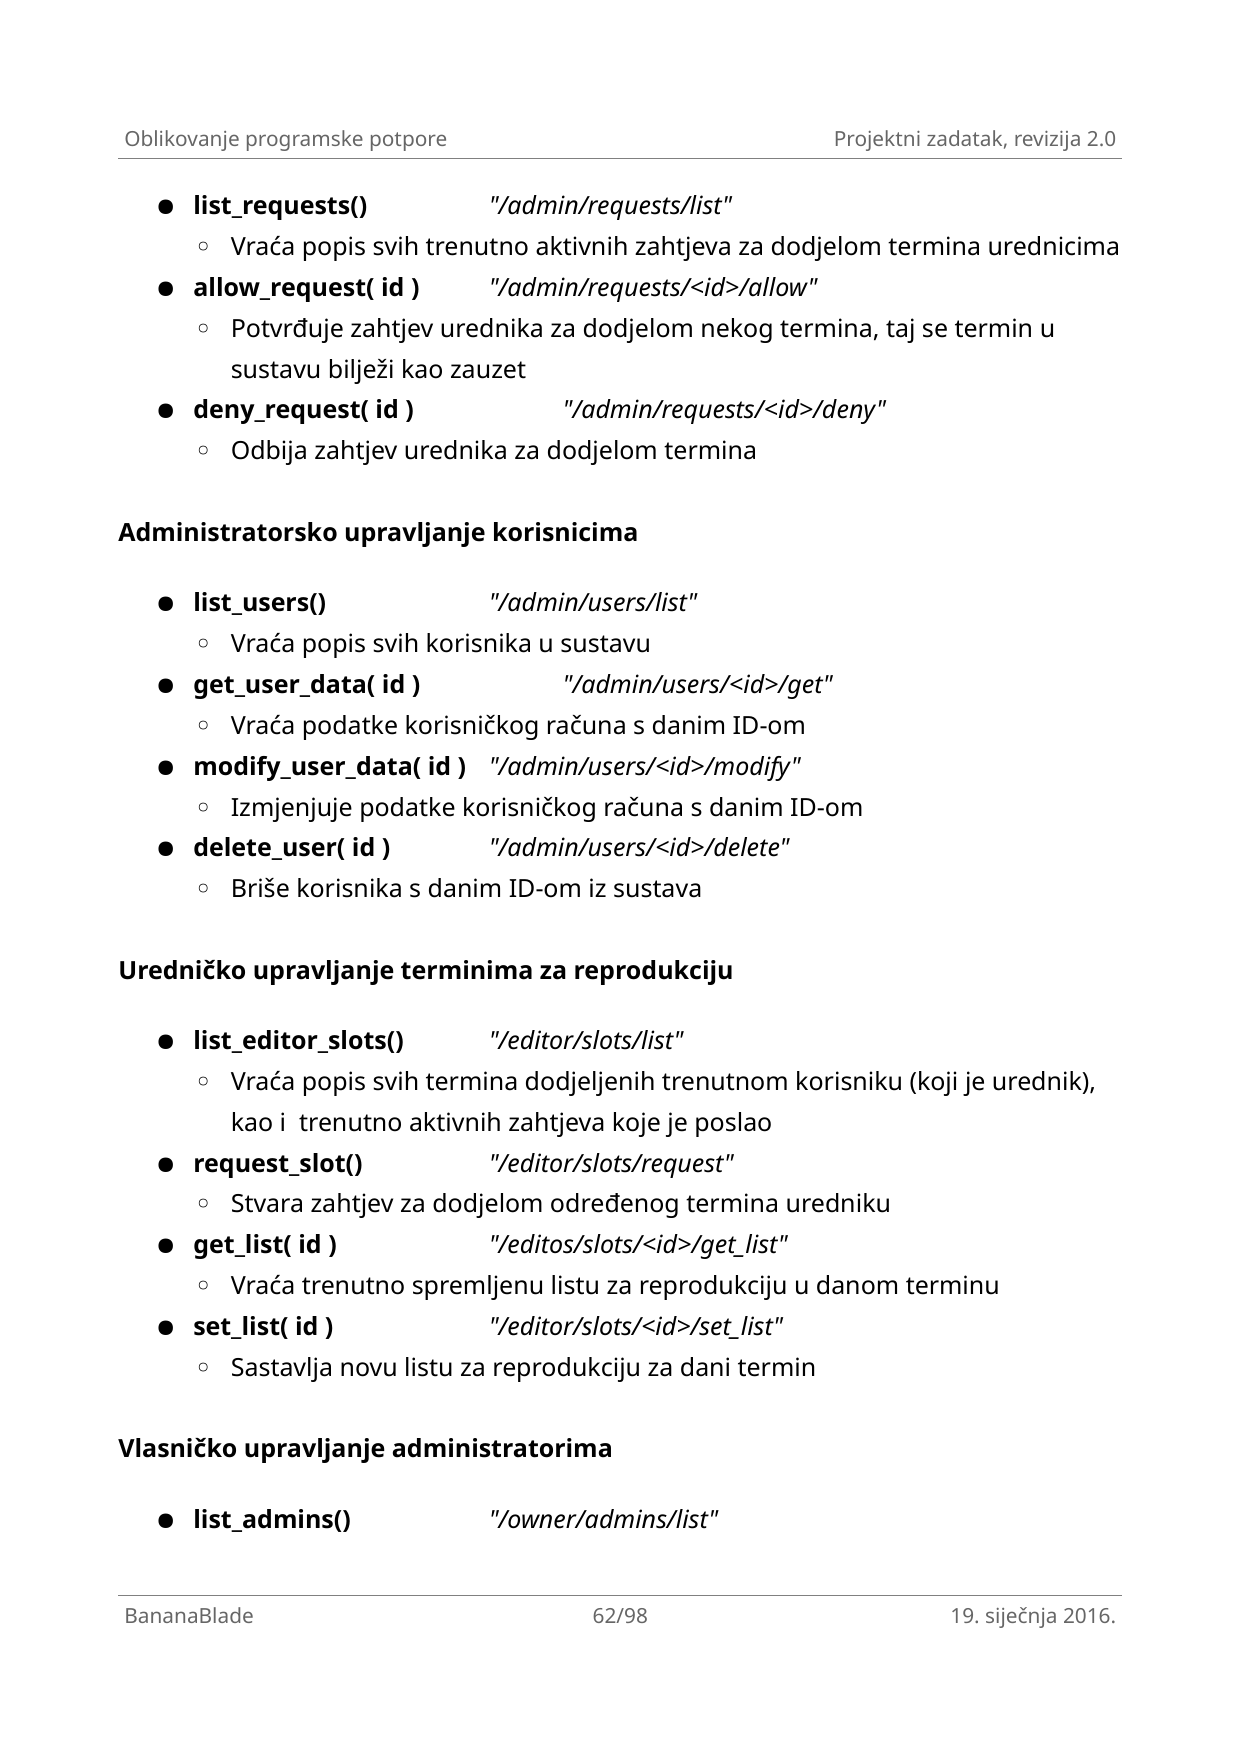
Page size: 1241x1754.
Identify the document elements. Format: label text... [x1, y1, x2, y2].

text Uredničko upravljanje terminima za reprodukciju [118, 952, 1122, 987]
text Administratorsko upravljanje korisnicima [118, 515, 1122, 549]
list Vraća popis svih termina dodjeljenih trenutnom korisniku (koji je urednik), kao i trenutno aktivnih zahtjeva koje je poslao [193, 1064, 1122, 1138]
list Vraća popis svih korisnika u sustavu [193, 626, 1122, 660]
list Potvrđuje zahtjev urednika za dodjelom nekog termina, taj se termin u sustavu bilježi kao zauzet [193, 311, 1122, 385]
list deny_request( id ) "/admin/requests/<id>/deny" [156, 392, 1122, 426]
list Vraća popis svih trenutno aktivnih zahtjeva za dodjelom termina urednicima [193, 229, 1122, 263]
list Briše korisnika s danim ID-om iz sustava [193, 871, 1122, 905]
list set_list( id ) "/editor/slots/<id>/set_list" [156, 1309, 1122, 1343]
list Vraća trenutno spremljenu listu za reprodukciju u danom terminu [193, 1268, 1122, 1302]
list Izmjenjuje podatke korisničkog računa s danim ID-om [193, 789, 1122, 823]
list get_list( id ) "/editos/slots/<id>/get_list" [156, 1227, 1122, 1261]
list allow_request( id ) "/admin/requests/<id>/allow" [156, 270, 1122, 304]
list get_user_data( id ) "/admin/users/<id>/get" [156, 667, 1122, 701]
list Sastavlja novu listu za reprodukciju za dani termin [193, 1349, 1122, 1383]
list delete_user( id ) "/admin/users/<id>/delete" [156, 830, 1122, 864]
list list_requests() "/admin/requests/list" [156, 188, 1122, 222]
list Stvara zahtjev za dodjelom određenog termina uredniku [193, 1186, 1122, 1220]
list list_users() "/admin/users/list" [156, 585, 1122, 619]
text Vlasničko upravljanje administratorima [118, 1431, 1122, 1465]
list Odbija zahtjev urednika za dodjelom termina [193, 433, 1122, 467]
list request_slot() "/editor/slots/request" [156, 1145, 1122, 1179]
list list_editor_slots() "/editor/slots/list" [156, 1023, 1122, 1057]
list list_admins() "/owner/admins/list" [156, 1501, 1122, 1536]
list Vraća podatke korisničkog računa s danim ID-om [193, 707, 1122, 742]
list modify_user_data( id ) "/admin/users/<id>/modify" [156, 748, 1122, 782]
